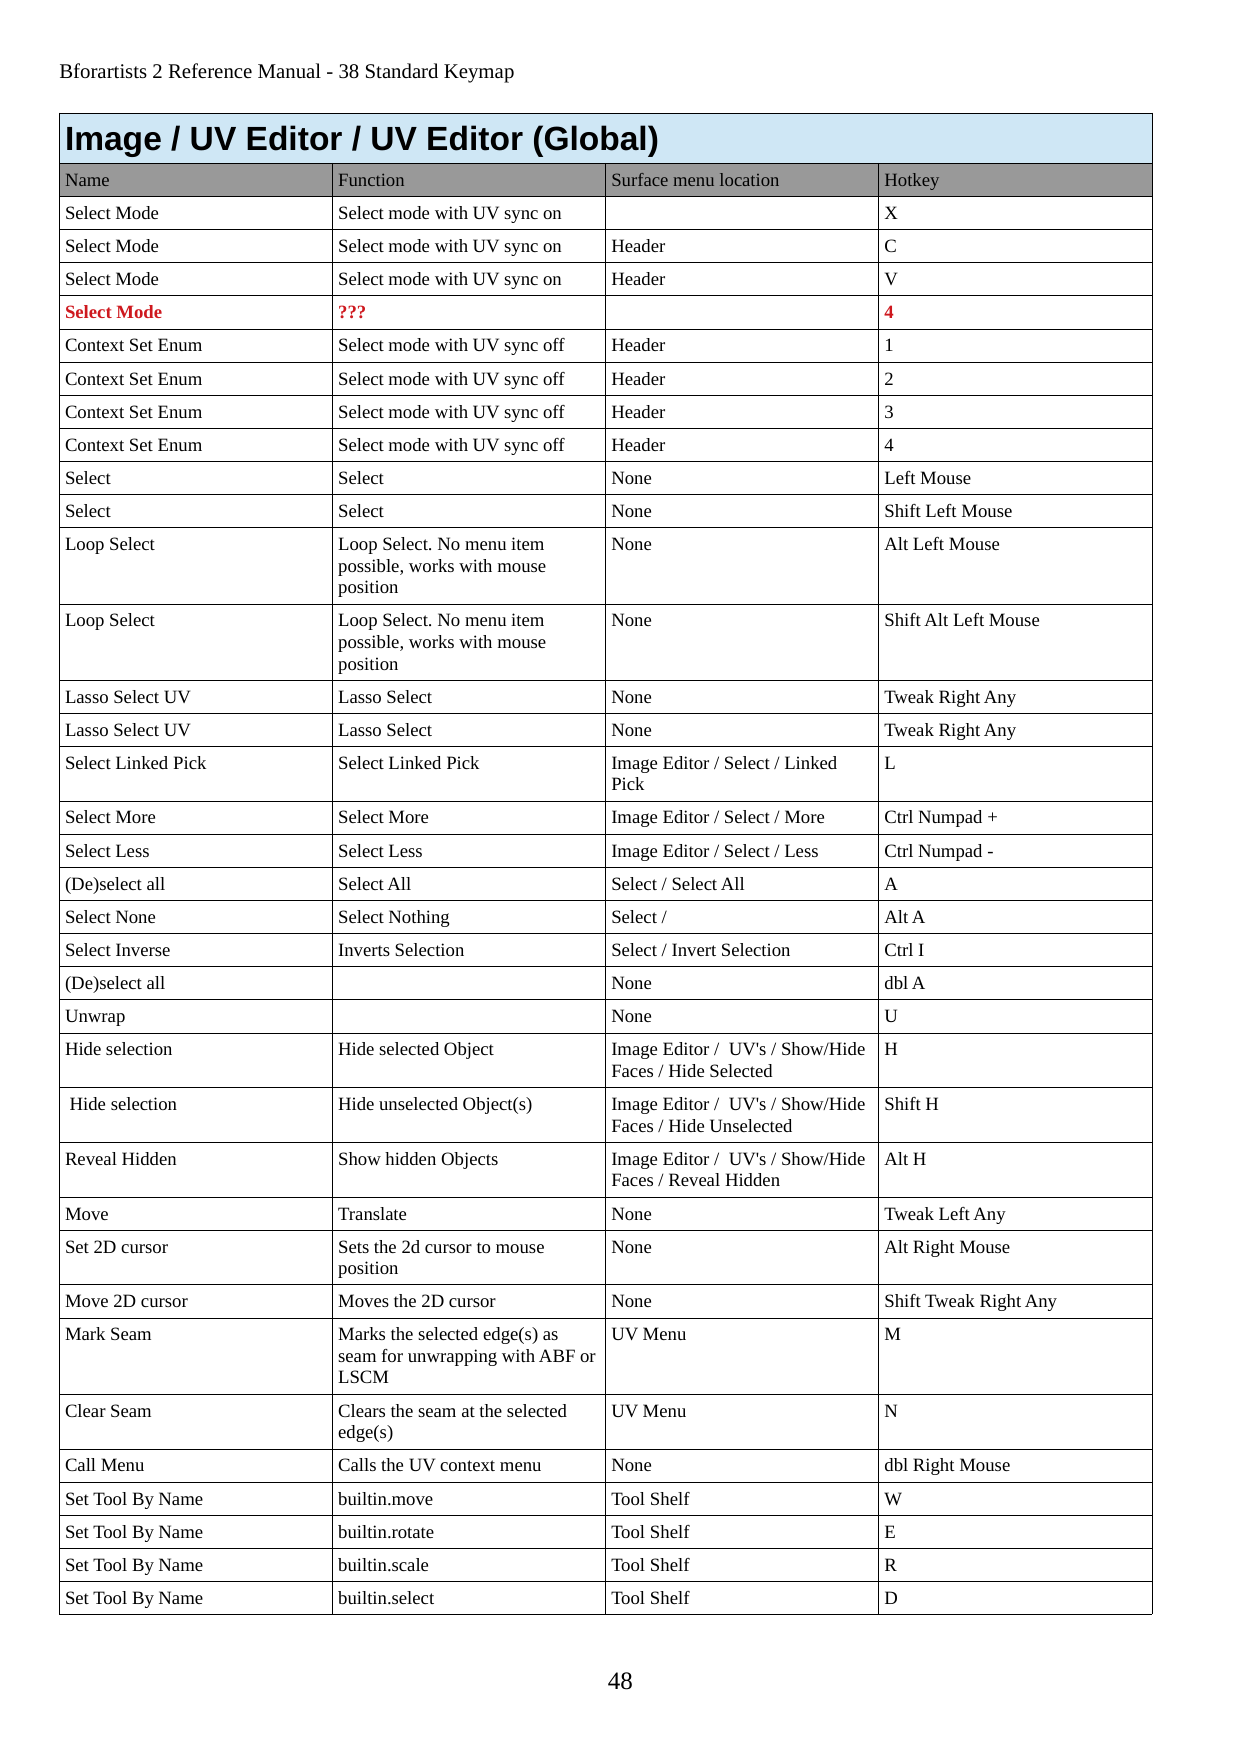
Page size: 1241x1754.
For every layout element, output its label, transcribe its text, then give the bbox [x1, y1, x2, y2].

table_cell Hide selection [60, 1088, 332, 1142]
table_cell N [879, 1395, 1152, 1448]
table_cell None [606, 605, 878, 680]
table_cell Image Editor / Select / Less [606, 835, 878, 867]
table_cell Select mode with UV sync on [333, 263, 605, 295]
table_cell Context Set Enum [60, 429, 332, 461]
table_cell L [879, 747, 1152, 801]
table_cell C [879, 230, 1152, 262]
table_cell Select [333, 495, 605, 527]
table_cell None [606, 714, 878, 746]
table_cell Header [606, 396, 878, 428]
table_cell Select [333, 462, 605, 494]
table_cell Hotkey [879, 164, 1152, 196]
table_cell Header [606, 330, 878, 362]
table_cell [333, 1000, 605, 1032]
table_cell Tool Shelf [606, 1582, 878, 1614]
table_cell Select All [333, 868, 605, 900]
table_cell builtin.rotate [333, 1516, 605, 1548]
table_cell Alt A [879, 901, 1152, 933]
table_cell Select Linked Pick [333, 747, 605, 801]
table_cell builtin.move [333, 1483, 605, 1515]
table_cell Move 2D cursor [60, 1285, 332, 1317]
table_cell Alt Right Mouse [879, 1231, 1152, 1284]
table_cell Ctrl I [879, 934, 1152, 966]
table_cell Sets the 2d cursor to mouse position [333, 1231, 605, 1284]
table_cell Inverts Selection [333, 934, 605, 966]
table_cell Tweak Right Any [879, 681, 1152, 713]
table_cell Tool Shelf [606, 1549, 878, 1581]
table_cell builtin.select [333, 1582, 605, 1614]
table_cell Header [606, 363, 878, 395]
table_cell H [879, 1034, 1152, 1087]
table_cell Move [60, 1198, 332, 1230]
table_cell Moves the 2D cursor [333, 1285, 605, 1317]
table_cell V [879, 263, 1152, 295]
table_cell Loop Select [60, 605, 332, 680]
table_cell Loop Select. No menu item possible, works with mouse position [333, 528, 605, 603]
table_cell Shift Alt Left Mouse [879, 605, 1152, 680]
table_cell None [606, 1450, 878, 1482]
table_cell None [606, 1231, 878, 1284]
table_cell Function [333, 164, 605, 196]
table_cell X [879, 197, 1152, 229]
table_cell [606, 296, 878, 328]
table_cell Image Editor / UV's / Show/Hide Faces / Hide Selected [606, 1034, 878, 1087]
table_cell Select / [606, 901, 878, 933]
table_cell Select Inverse [60, 934, 332, 966]
table_cell Header [606, 429, 878, 461]
table_cell Select / Select All [606, 868, 878, 900]
table_cell Set Tool By Name [60, 1549, 332, 1581]
table_cell (De)select all [60, 868, 332, 900]
table_cell Select mode with UV sync on [333, 230, 605, 262]
table_cell Surface menu location [606, 164, 878, 196]
table_cell Select mode with UV sync off [333, 330, 605, 362]
table_cell Set 2D cursor [60, 1231, 332, 1284]
table_cell Tweak Right Any [879, 714, 1152, 746]
table_cell Shift Left Mouse [879, 495, 1152, 527]
table_cell W [879, 1483, 1152, 1515]
table_cell 4 [879, 296, 1152, 328]
table_cell None [606, 495, 878, 527]
table_cell Alt H [879, 1143, 1152, 1197]
table_header Image / UV Editor / UV Editor (Global) [60, 114, 1152, 163]
table_cell Set Tool By Name [60, 1483, 332, 1515]
table_cell Select Mode [60, 296, 332, 328]
table_cell Set Tool By Name [60, 1516, 332, 1548]
table_cell None [606, 1000, 878, 1032]
table_cell Ctrl Numpad - [879, 835, 1152, 867]
table_cell Select [60, 495, 332, 527]
table_cell Lasso Select UV [60, 714, 332, 746]
table_cell Translate [333, 1198, 605, 1230]
table_cell Ctrl Numpad + [879, 802, 1152, 834]
table_cell UV Menu [606, 1395, 878, 1448]
table_cell Select mode with UV sync off [333, 429, 605, 461]
table_cell Set Tool By Name [60, 1582, 332, 1614]
table_cell Select Mode [60, 197, 332, 229]
table_cell 2 [879, 363, 1152, 395]
table_cell 1 [879, 330, 1152, 362]
table_cell U [879, 1000, 1152, 1032]
table_cell 4 [879, 429, 1152, 461]
table_cell Shift Tweak Right Any [879, 1285, 1152, 1317]
table_cell D [879, 1582, 1152, 1614]
table_cell M [879, 1319, 1152, 1394]
table_cell Mark Seam [60, 1319, 332, 1394]
table_cell builtin.scale [333, 1549, 605, 1581]
table_cell Left Mouse [879, 462, 1152, 494]
table_cell Marks the selected edge(s) as seam for unwrapping with ABF or LSCM [333, 1319, 605, 1394]
table_cell Select [60, 462, 332, 494]
table_cell A [879, 868, 1152, 900]
table_cell Show hidden Objects [333, 1143, 605, 1197]
table_cell Image Editor / Select / More [606, 802, 878, 834]
table_cell Select Linked Pick [60, 747, 332, 801]
table_cell Lasso Select [333, 681, 605, 713]
table_cell Header [606, 230, 878, 262]
table_cell Select Mode [60, 263, 332, 295]
table_cell R [879, 1549, 1152, 1581]
table_cell Tweak Left Any [879, 1198, 1152, 1230]
table_cell Name [60, 164, 332, 196]
table_cell Clears the seam at the selected edge(s) [333, 1395, 605, 1448]
table_cell Call Menu [60, 1450, 332, 1482]
table_cell Hide selected Object [333, 1034, 605, 1087]
table_cell None [606, 462, 878, 494]
table_cell None [606, 967, 878, 999]
table_cell UV Menu [606, 1319, 878, 1394]
table_cell dbl A [879, 967, 1152, 999]
table_cell dbl Right Mouse [879, 1450, 1152, 1482]
table_cell Select Less [60, 835, 332, 867]
table_cell Select Nothing [333, 901, 605, 933]
table_cell None [606, 1198, 878, 1230]
table_cell Tool Shelf [606, 1516, 878, 1548]
table_cell Lasso Select UV [60, 681, 332, 713]
table_cell Select None [60, 901, 332, 933]
table_cell Select More [333, 802, 605, 834]
table_cell Select / Invert Selection [606, 934, 878, 966]
table_cell [606, 197, 878, 229]
table_cell Header [606, 263, 878, 295]
table_cell Tool Shelf [606, 1483, 878, 1515]
table_cell [333, 967, 605, 999]
table_cell Context Set Enum [60, 396, 332, 428]
table_cell Image Editor / UV's / Show/Hide Faces / Hide Unselected [606, 1088, 878, 1142]
table_cell Reveal Hidden [60, 1143, 332, 1197]
table_cell None [606, 1285, 878, 1317]
table_cell Loop Select [60, 528, 332, 603]
table_cell Select More [60, 802, 332, 834]
table_cell None [606, 681, 878, 713]
table_cell Select Less [333, 835, 605, 867]
table_cell Lasso Select [333, 714, 605, 746]
table_cell None [606, 528, 878, 603]
table_cell ??? [333, 296, 605, 328]
table_cell Select mode with UV sync on [333, 197, 605, 229]
table_cell (De)select all [60, 967, 332, 999]
table_cell Calls the UV context menu [333, 1450, 605, 1482]
table_cell Unwrap [60, 1000, 332, 1032]
table_cell Context Set Enum [60, 363, 332, 395]
table_cell E [879, 1516, 1152, 1548]
table_cell Context Set Enum [60, 330, 332, 362]
table_cell Loop Select. No menu item possible, works with mouse position [333, 605, 605, 680]
table_cell Shift H [879, 1088, 1152, 1142]
table_cell Image Editor / UV's / Show/Hide Faces / Reveal Hidden [606, 1143, 878, 1197]
table_cell Image Editor / Select / Linked Pick [606, 747, 878, 801]
table_cell Hide unselected Object(s) [333, 1088, 605, 1142]
table_cell Select mode with UV sync off [333, 396, 605, 428]
table_cell Alt Left Mouse [879, 528, 1152, 603]
table_cell Select mode with UV sync off [333, 363, 605, 395]
table_cell 3 [879, 396, 1152, 428]
table_cell Hide selection [60, 1034, 332, 1087]
table_cell Select Mode [60, 230, 332, 262]
table_cell Clear Seam [60, 1395, 332, 1448]
